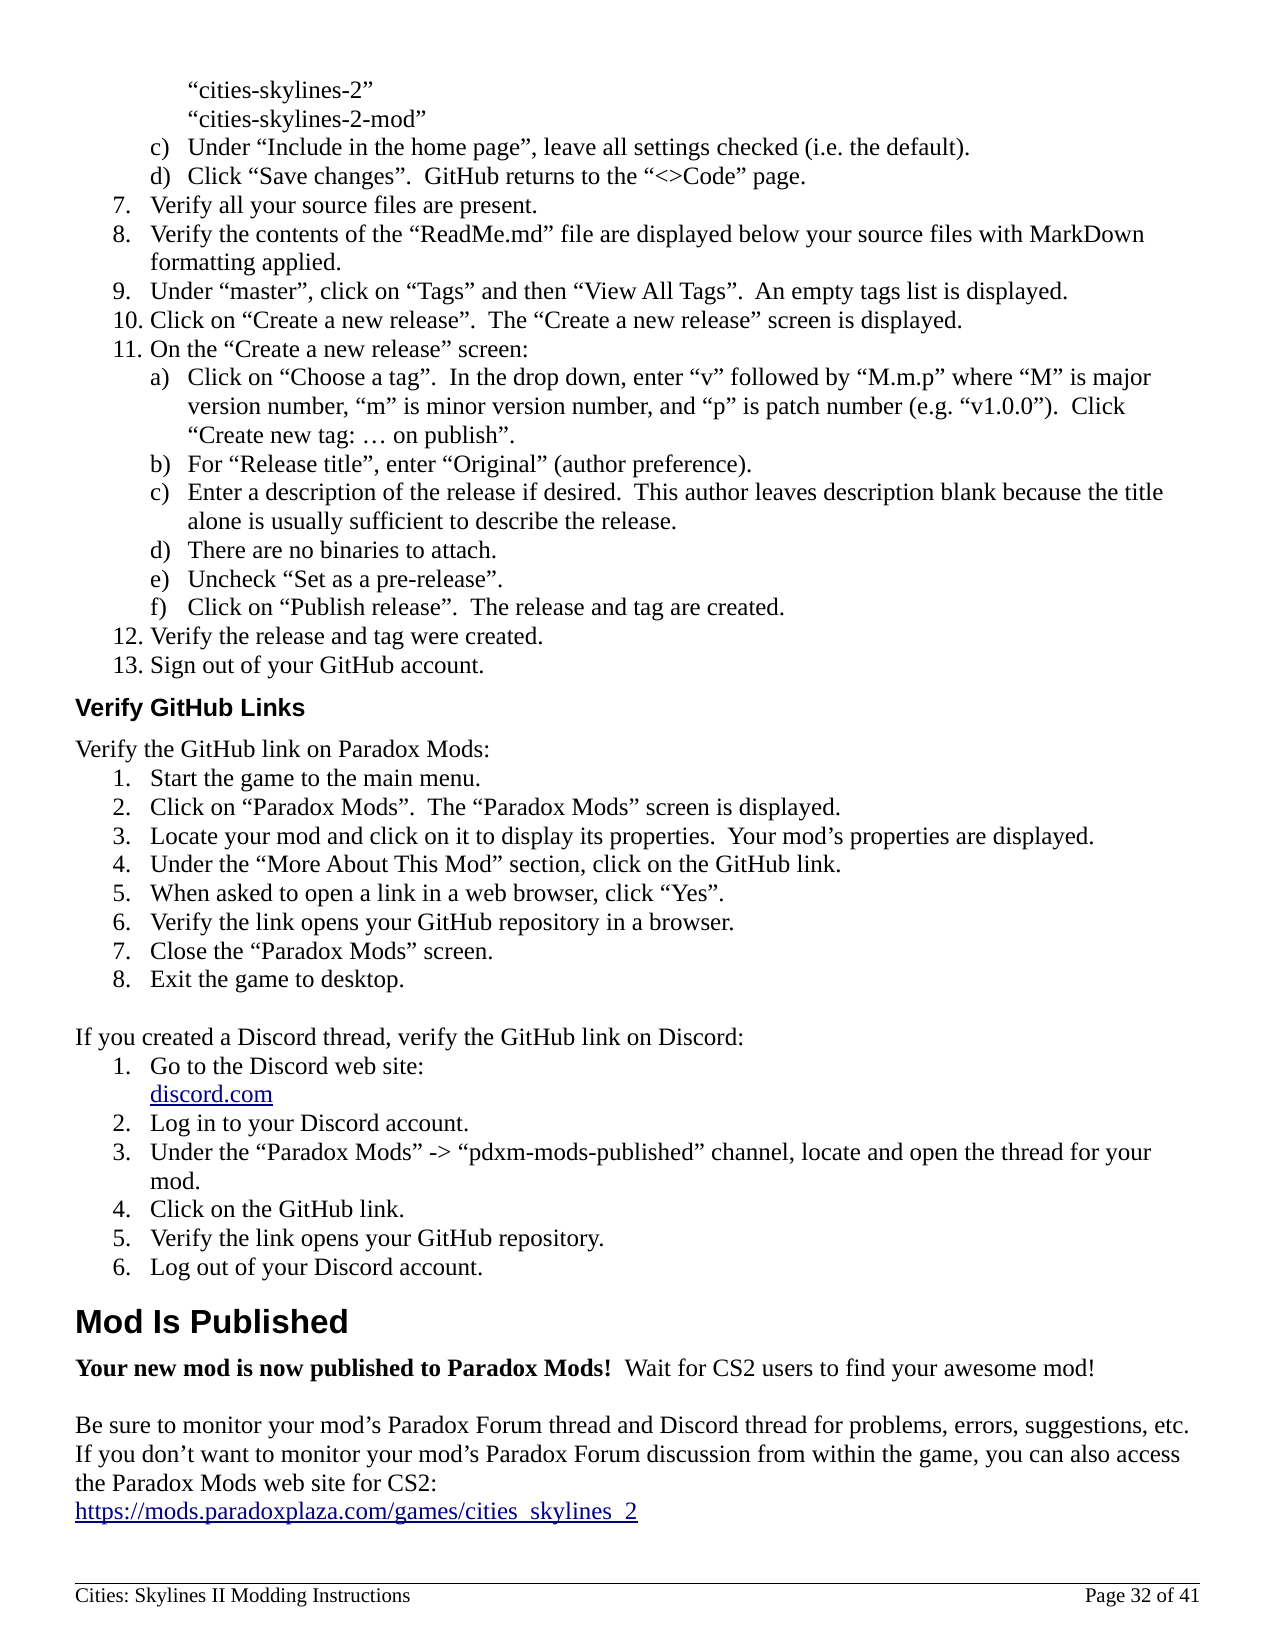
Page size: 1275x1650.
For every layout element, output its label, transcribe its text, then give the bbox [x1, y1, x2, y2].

text Be sure to monitor your mod’s Paradox Forum thread and Discord thread for problems, errors, suggestions, etc. If you don’t want to monitor your mod’s Paradox Forum discussion from within the game, you can also access the Paradox Mods web site for CS2: https://mods.paradoxplaza.com/games/cities_skylines_2 [75, 1410, 1200, 1525]
list Exit the game to desktop. [112, 964, 1200, 993]
subtitle Verify GitHub Links [75, 693, 1200, 722]
list Sign out of your GitHub account. [112, 650, 1200, 679]
list Under the “Paradox Mods” -> “pdxm-mods-published” channel, locate and open the thread for your mod. [112, 1137, 1200, 1194]
text Your new mod is now published to Paradox Mods! Wait for CS2 users to find your awesome mod! [75, 1353, 1200, 1381]
list Click on “Publish release”. The release and tag are created. [150, 592, 1200, 621]
subtitle Mod Is Published [75, 1302, 1200, 1340]
list Enter a description of the release if desired. This author leaves description blank because the title alone is usually sufficient to describe the release. [150, 477, 1200, 535]
list Close the “Paradox Mods” screen. [112, 936, 1200, 964]
list Under “Include in the home page”, leave all settings checked (i.e. the default). [150, 132, 1200, 161]
list Under “master”, click on “Tags” and then “View All Tags”. An empty tags list is displayed. [112, 276, 1200, 305]
text If you created a Discord thread, verify the GitHub link on Discord: [75, 1022, 1200, 1051]
list Verify the release and tag were created. [112, 621, 1200, 650]
list Under the “More About This Mod” section, click on the GitHub link. [112, 849, 1200, 878]
list “cities-skylines-2” “cities-skylines-2-mod” [150, 75, 1200, 132]
list Locate your mod and click on it to display its properties. Your mod’s properties are displayed. [112, 821, 1200, 849]
list For “Release title”, enter “Original” (author preference). [150, 449, 1200, 477]
list Start the game to the main menu. [112, 763, 1200, 792]
list Log in to your Discord account. [112, 1108, 1200, 1137]
list Uncheck “Set as a pre-release”. [150, 564, 1200, 592]
text Verify the GitHub link on Paradox Mods: [75, 734, 1200, 763]
list Click on the GitHub link. [112, 1194, 1200, 1223]
list Go to the Discord web site: discord.com [112, 1051, 1200, 1108]
list When asked to open a link in a web browser, click “Yes”. [112, 878, 1200, 907]
list Log out of your Discord account. [112, 1252, 1200, 1281]
list Click on “Choose a tag”. In the drop down, enter “v” followed by “M.m.p” where “M” is major version number, “m” is minor version number, and “p” is patch number (e.g. “v1.0.0”). Click “Create new tag: … on publish”. [150, 362, 1200, 449]
list On the “Create a new release” screen: [112, 334, 1200, 362]
list Verify all your source files are present. [112, 190, 1200, 219]
list Click on “Create a new release”. The “Create a new release” screen is displayed. [112, 305, 1200, 334]
list Click “Save changes”. GitHub returns to the “<>Code” page. [150, 161, 1200, 190]
list Verify the contents of the “ReadMe.md” file are displayed below your source files with MarkDown formatting applied. [112, 219, 1200, 276]
list There are no binaries to attach. [150, 535, 1200, 564]
list Verify the link opens your GitHub repository. [112, 1223, 1200, 1252]
list Click on “Paradox Mods”. The “Paradox Mods” screen is displayed. [112, 792, 1200, 821]
list Verify the link opens your GitHub repository in a browser. [112, 907, 1200, 936]
